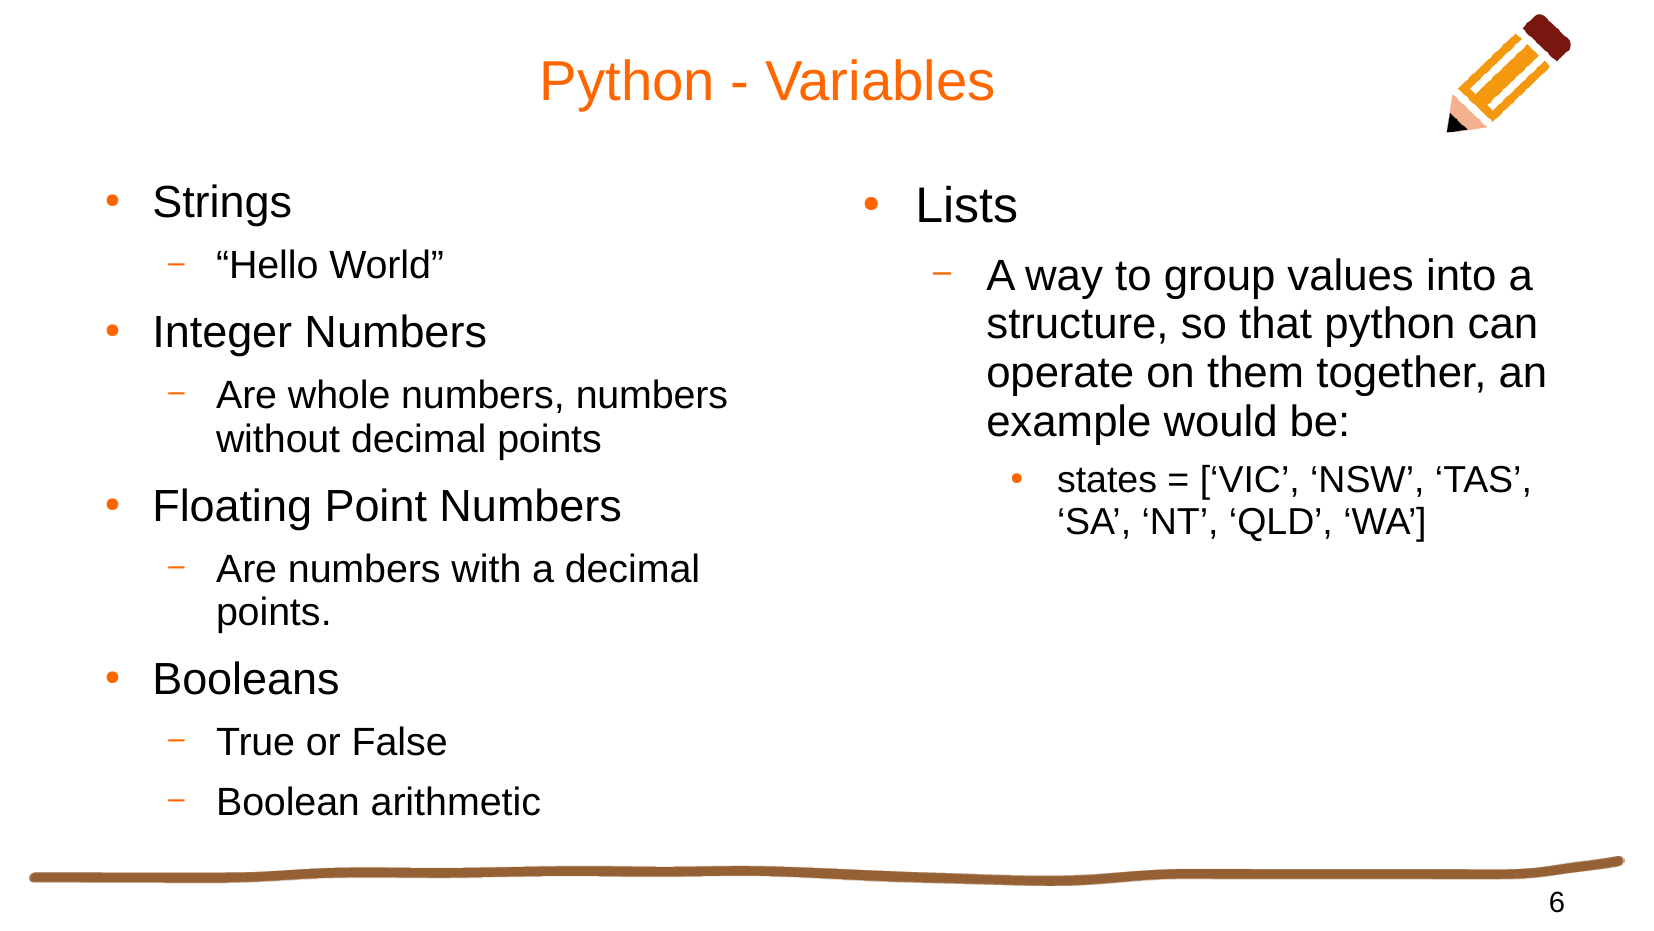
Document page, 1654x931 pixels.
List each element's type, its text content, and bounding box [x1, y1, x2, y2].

picture [29, 856, 1625, 886]
list Strings “Hello World” Integer Numbers Are whole numbers, numbers without decimal points Floating Point Numbers Are numbers with a decimal points. Booleans True or False Boolean arithmetic [88, 177, 809, 827]
title Python - Variables [88, 29, 1447, 133]
picture [1446, 14, 1571, 133]
list Lists A way to group values into a structure, so that python can operate on them together, an example would be: states = [‘VIC’, ‘NSW’, ‘TAS’, ‘SA’, ‘NT’, ‘QLD’, ‘WA’] [844, 177, 1565, 827]
